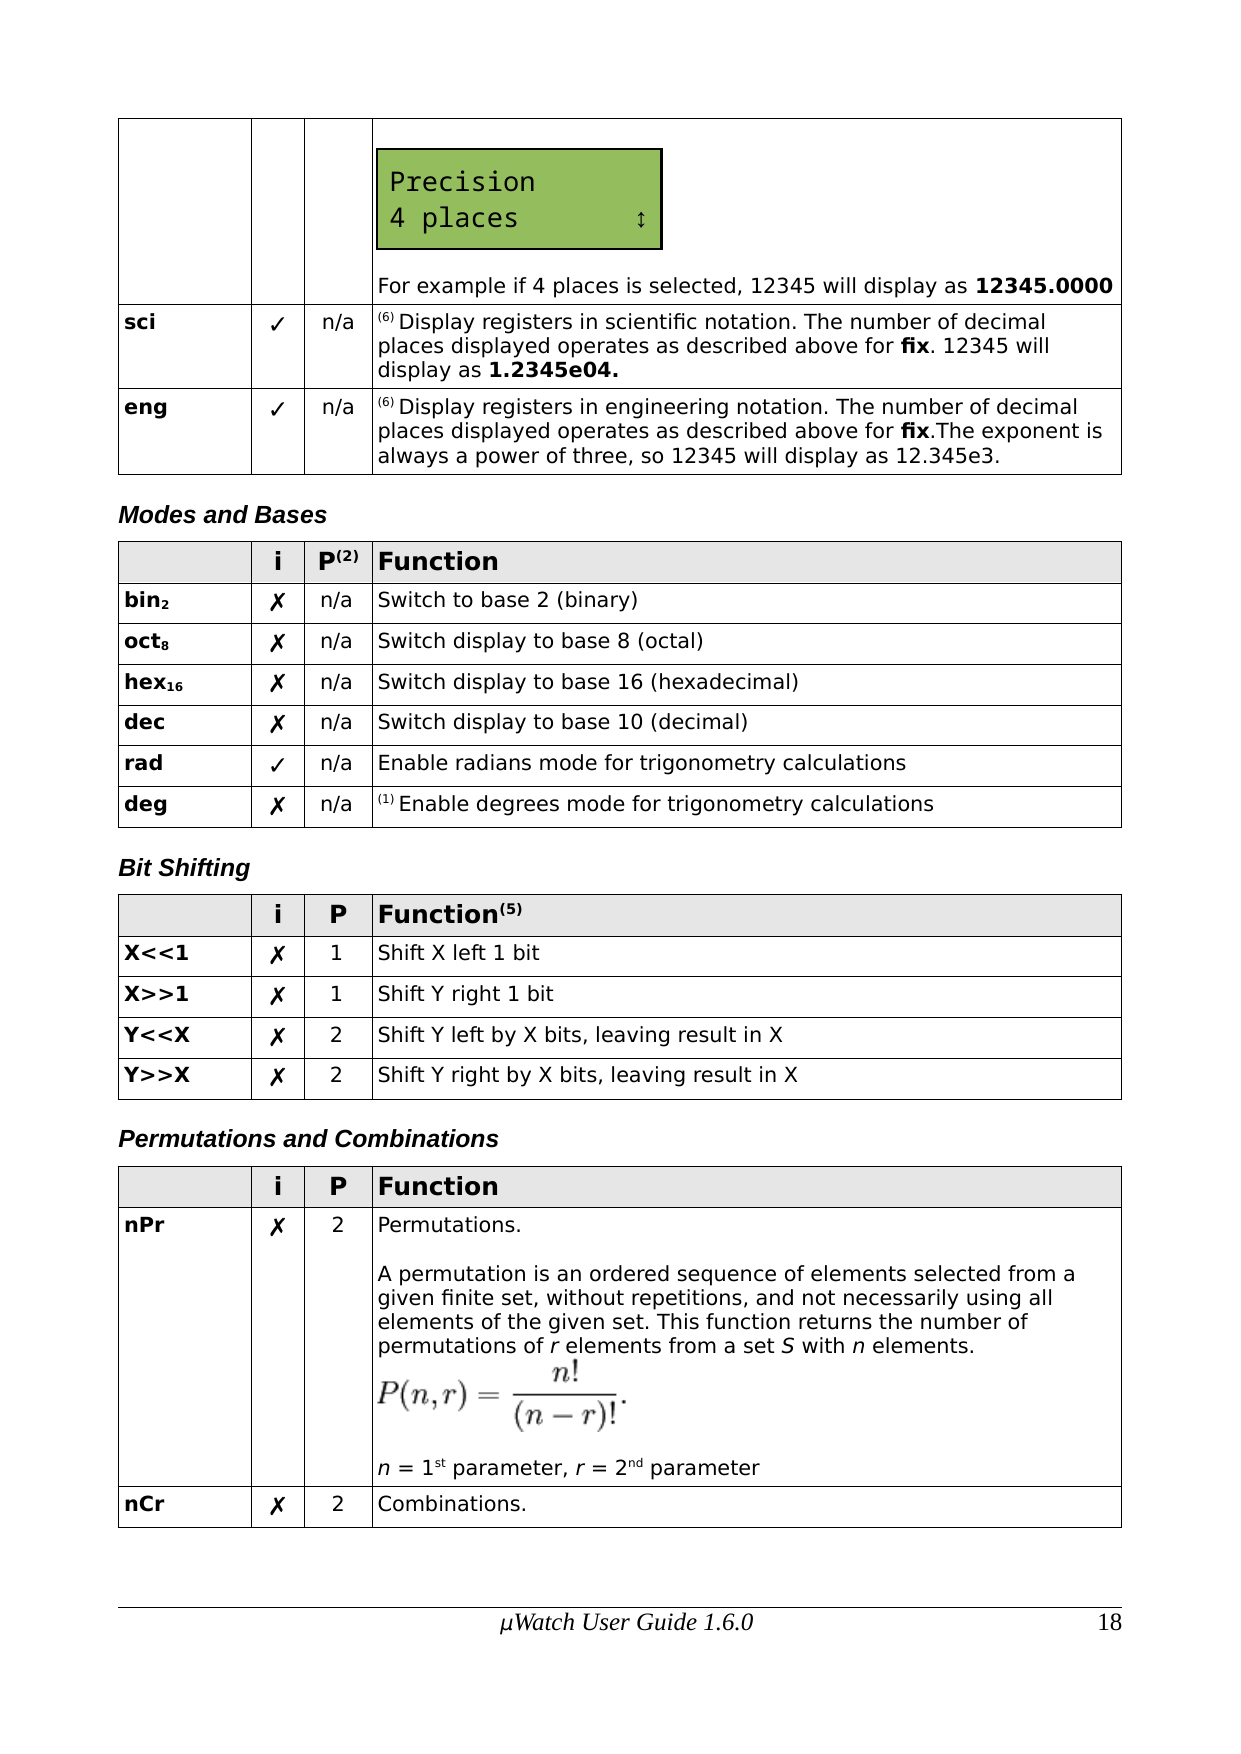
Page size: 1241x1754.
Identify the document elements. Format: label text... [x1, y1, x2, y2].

table_cell ✗ [252, 1208, 304, 1486]
table_cell For example if 4 places is selected, 12345 will display as 12345.0000 [373, 119, 1121, 304]
table_cell ✗ [252, 1059, 304, 1098]
table_cell (6) Display registers in engineering notation. The number of decimal places displayed operates as described above for fix.The exponent is always a power of three, so 12345 will display as 12.345e3. [373, 389, 1121, 474]
table_cell n/a [305, 305, 372, 388]
table_cell Combinations. [373, 1487, 1121, 1527]
subtitle Permutations and Combinations [118, 1124, 1122, 1153]
subtitle Modes and Bases [118, 500, 1122, 528]
table_cell 1 [305, 977, 372, 1017]
table_cell Enable radians mode for trigonometry calculations [373, 746, 1121, 786]
table_header [119, 542, 251, 582]
picture [377, 1358, 626, 1432]
table_header P [305, 1167, 372, 1207]
table_cell [119, 119, 251, 304]
table_cell n/a [305, 584, 372, 623]
table_header P(2) [305, 542, 372, 582]
table_cell (1) Enable degrees mode for trigonometry calculations [373, 787, 1121, 827]
table_header P [305, 895, 372, 936]
table_cell Shift Y right by X bits, leaving result in X [373, 1059, 1121, 1098]
table_cell 1 [305, 937, 372, 976]
table_cell deg [119, 787, 251, 827]
table_cell n/a [305, 706, 372, 745]
table_cell ✗ [252, 624, 304, 664]
subtitle Bit Shifting [118, 853, 1122, 881]
table_cell hex16 [119, 665, 251, 704]
table_cell ✗ [252, 937, 304, 976]
table_cell Shift Y right 1 bit [373, 977, 1121, 1017]
table_header [119, 1167, 251, 1207]
table_cell Shift X left 1 bit [373, 937, 1121, 976]
table_cell ✗ [252, 706, 304, 745]
table_cell nPr [119, 1208, 251, 1486]
table_cell Y>>X [119, 1059, 251, 1098]
table_cell ✓ [252, 389, 304, 474]
table_cell ✗ [252, 1018, 304, 1058]
table_cell Switch display to base 8 (octal) [373, 624, 1121, 664]
table_cell [252, 119, 304, 304]
table_cell 2 [305, 1487, 372, 1527]
table_cell [305, 119, 372, 304]
table_header [119, 895, 251, 936]
table_cell ✗ [252, 665, 304, 704]
table_cell Switch display to base 16 (hexadecimal) [373, 665, 1121, 704]
table_cell dec [119, 706, 251, 745]
table_cell n/a [305, 624, 372, 664]
table_header Function(5) [373, 895, 1121, 936]
table_header i [252, 895, 304, 936]
table_cell X>>1 [119, 977, 251, 1017]
table_cell oct8 [119, 624, 251, 664]
table_cell rad [119, 746, 251, 786]
table_cell Permutations. A permutation is an ordered sequence of elements selected from a given finite set, without repetitions, and not necessarily using all elements of the given set. This function returns the number of permutations of r elements from a set S with n elements. n = 1st parameter, r = 2nd parameter [373, 1208, 1121, 1486]
table_cell ✗ [252, 584, 304, 623]
table_header Precision 4 places ↕ [378, 150, 660, 248]
table_cell sci [119, 305, 251, 388]
table_cell X<<1 [119, 937, 251, 976]
table_cell (6) Display registers in scientific notation. The number of decimal places displayed operates as described above for fix. 12345 will display as 1.2345e04. [373, 305, 1121, 388]
table_cell n/a [305, 389, 372, 474]
table_cell eng [119, 389, 251, 474]
table_cell 2 [305, 1059, 372, 1098]
table_cell nCr [119, 1487, 251, 1527]
table_cell ✓ [252, 746, 304, 786]
table_cell bin2 [119, 584, 251, 623]
table_cell 2 [305, 1018, 372, 1058]
table_cell n/a [305, 665, 372, 704]
table_header Function [373, 1167, 1121, 1207]
table_cell Y<<X [119, 1018, 251, 1058]
table_cell ✗ [252, 1487, 304, 1527]
table_header Function [373, 542, 1121, 582]
table_cell Switch display to base 10 (decimal) [373, 706, 1121, 745]
table_cell 2 [305, 1208, 372, 1486]
table_cell Switch to base 2 (binary) [373, 584, 1121, 623]
table_header i [252, 1167, 304, 1207]
table_cell Shift Y left by X bits, leaving result in X [373, 1018, 1121, 1058]
table_cell ✗ [252, 977, 304, 1017]
table_cell ✗ [252, 787, 304, 827]
table_header i [252, 542, 304, 582]
table_cell ✓ [252, 305, 304, 388]
table_cell n/a [305, 787, 372, 827]
table_cell n/a [305, 746, 372, 786]
